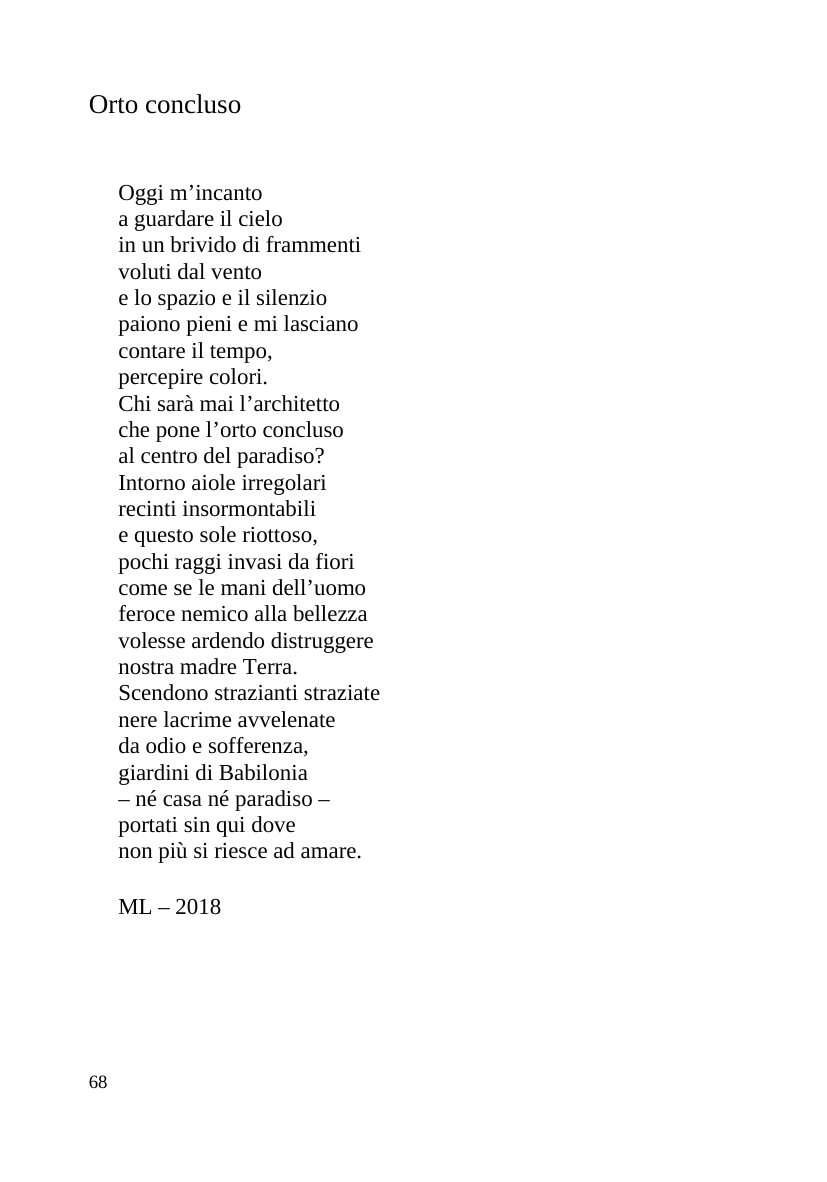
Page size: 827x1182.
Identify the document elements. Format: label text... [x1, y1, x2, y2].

text ML ‒ 2018 [118, 893, 738, 919]
text ‒ né casa né paradiso – [118, 785, 738, 811]
text paiono pieni e mi lasciano [118, 311, 738, 337]
text in un brivido di frammenti [118, 231, 738, 258]
text e lo spazio e il silenzio [118, 284, 738, 311]
text da odio e sofferenza, [118, 732, 738, 758]
text nostra madre Terra. [118, 653, 738, 679]
text voluti dal vento [118, 258, 738, 284]
text volesse ardendo distruggere [118, 627, 738, 653]
text recinti insormontabili [118, 495, 738, 521]
text Scendono strazianti straziate [118, 679, 738, 706]
text al centro del paradiso? [118, 442, 738, 469]
text giardini di Babilonia [118, 758, 738, 785]
text Oggi m’incanto [118, 179, 738, 205]
text Chi sarà mai l’architetto [118, 389, 738, 416]
text pochi raggi invasi da fiori [118, 548, 738, 574]
text non più si riesce ad amare. [118, 838, 738, 864]
text a guardare il cielo [118, 205, 738, 231]
text contare il tempo, [118, 337, 738, 363]
text che pone l’orto concluso [118, 416, 738, 442]
text nere lacrime avvelenate [118, 706, 738, 732]
text come se le mani dell’uomo [118, 574, 738, 600]
text Intorno aiole irregolari [118, 469, 738, 495]
text portati sin qui dove [118, 811, 738, 838]
text percepire colori. [118, 363, 738, 389]
text e questo sole riottoso, [118, 521, 738, 548]
text Orto concluso [88, 88, 738, 120]
text feroce nemico alla bellezza [118, 600, 738, 627]
